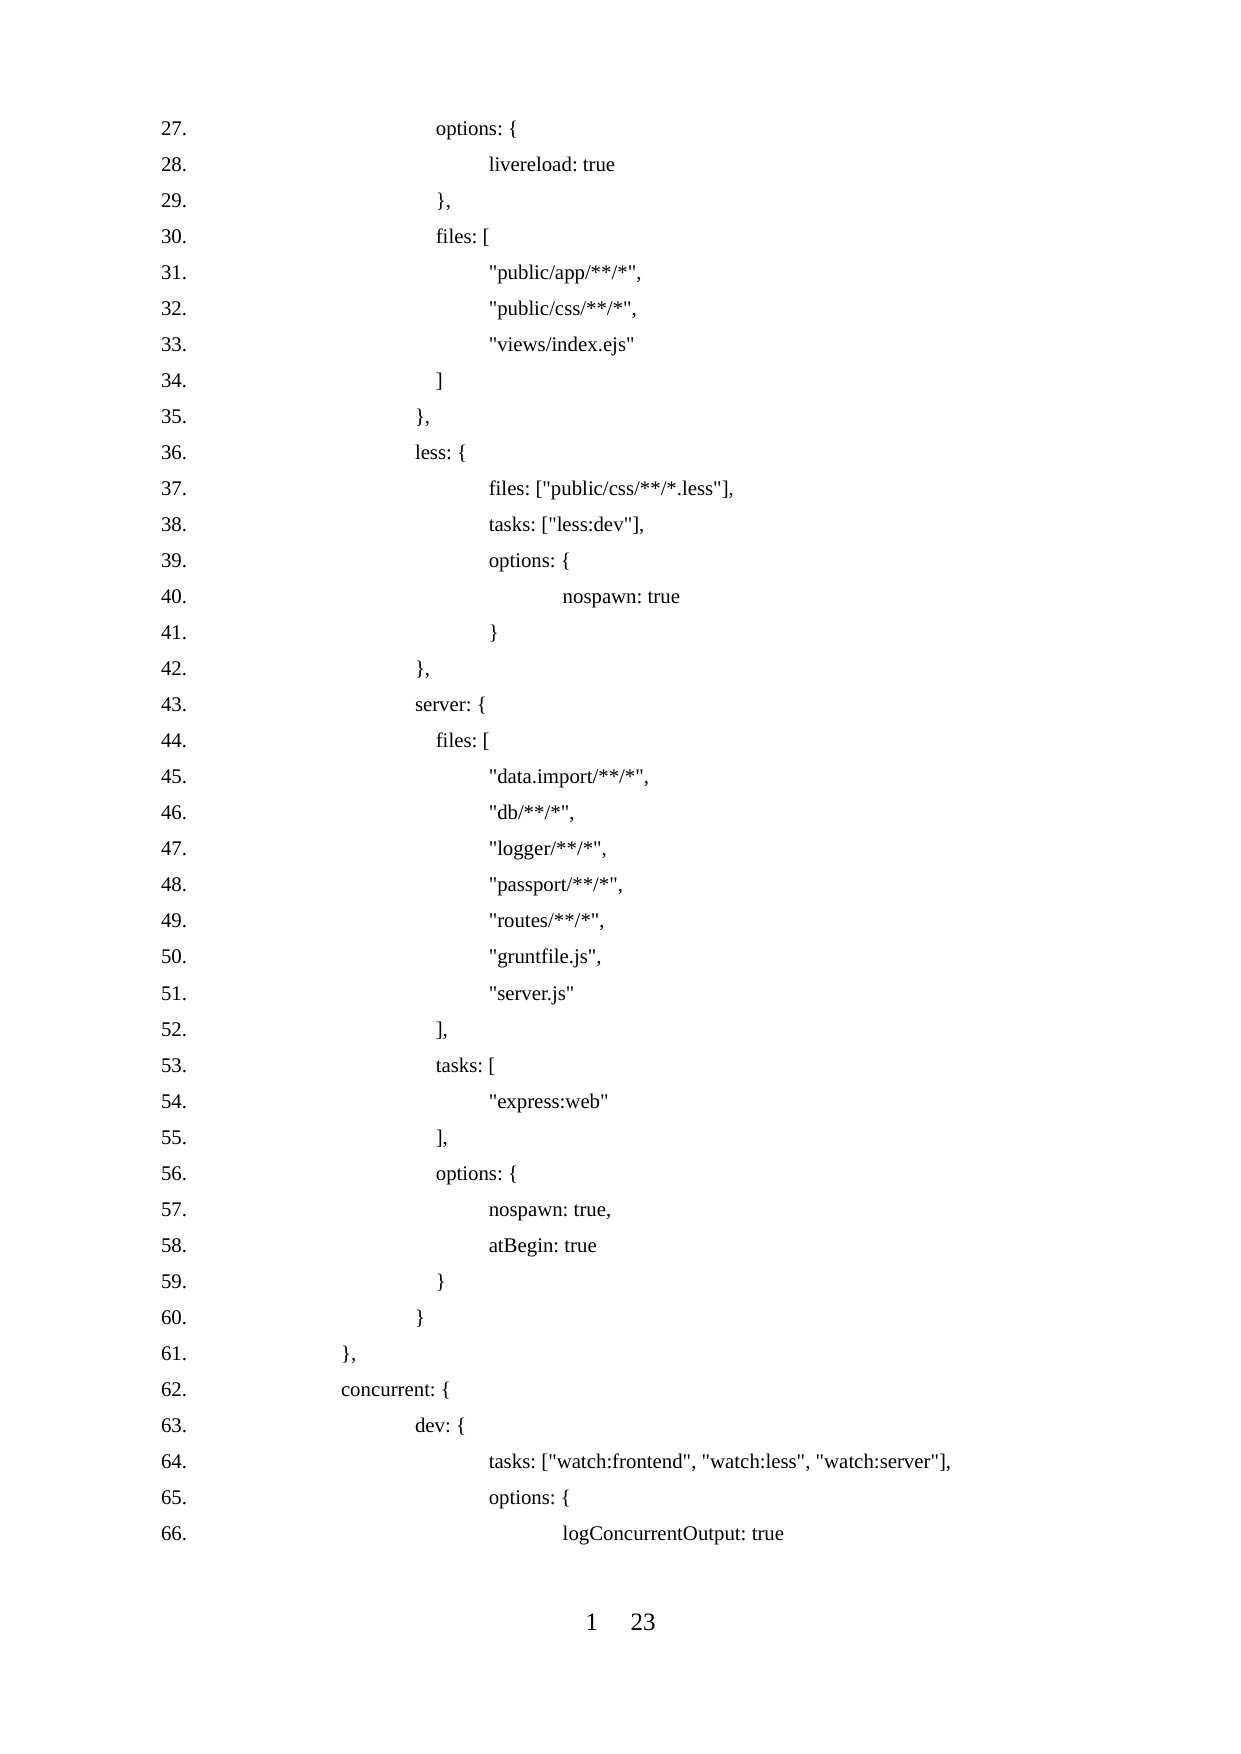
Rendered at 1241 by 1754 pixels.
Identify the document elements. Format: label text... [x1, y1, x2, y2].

subtitle "server.js" [156, 983, 1122, 1004]
subtitle logConcurrentOutput: true [156, 1524, 1122, 1545]
subtitle "data.import/**/*", [156, 767, 1122, 788]
subtitle }, [156, 1343, 1122, 1364]
subtitle }, [156, 190, 1122, 211]
subtitle ], [156, 1127, 1122, 1148]
subtitle "views/index.ejs" [156, 334, 1122, 355]
subtitle concurrent: { [156, 1379, 1122, 1401]
subtitle }, [156, 659, 1122, 680]
subtitle "db/**/*", [156, 803, 1122, 824]
subtitle "gruntfile.js", [156, 947, 1122, 968]
subtitle "routes/**/*", [156, 911, 1122, 932]
subtitle tasks: ["less:dev"], [156, 514, 1122, 536]
subtitle dev: { [156, 1416, 1122, 1437]
subtitle nospawn: true, [156, 1199, 1122, 1220]
subtitle livereload: true [156, 154, 1122, 175]
subtitle ] [156, 370, 1122, 391]
subtitle tasks: ["watch:frontend", "watch:less", "watch:server"], [156, 1452, 1122, 1473]
subtitle tasks: [ [156, 1055, 1122, 1076]
subtitle options: { [156, 551, 1122, 572]
subtitle server: { [156, 695, 1122, 716]
subtitle files: [ [156, 731, 1122, 752]
subtitle } [156, 1307, 1122, 1328]
subtitle nospawn: true [156, 587, 1122, 608]
subtitle } [156, 623, 1122, 644]
subtitle "express:web" [156, 1091, 1122, 1112]
subtitle files: [ [156, 226, 1122, 247]
subtitle "public/css/**/*", [156, 298, 1122, 319]
subtitle "public/app/**/*", [156, 262, 1122, 283]
subtitle ], [156, 1019, 1122, 1040]
subtitle }, [156, 406, 1122, 427]
subtitle files: ["public/css/**/*.less"], [156, 478, 1122, 499]
subtitle options: { [156, 1488, 1122, 1509]
subtitle options: { [156, 1163, 1122, 1184]
subtitle less: { [156, 442, 1122, 463]
subtitle atBegin: true [156, 1235, 1122, 1256]
subtitle options: { [156, 118, 1122, 139]
subtitle "passport/**/*", [156, 875, 1122, 896]
subtitle } [156, 1271, 1122, 1292]
subtitle "logger/**/*", [156, 839, 1122, 860]
